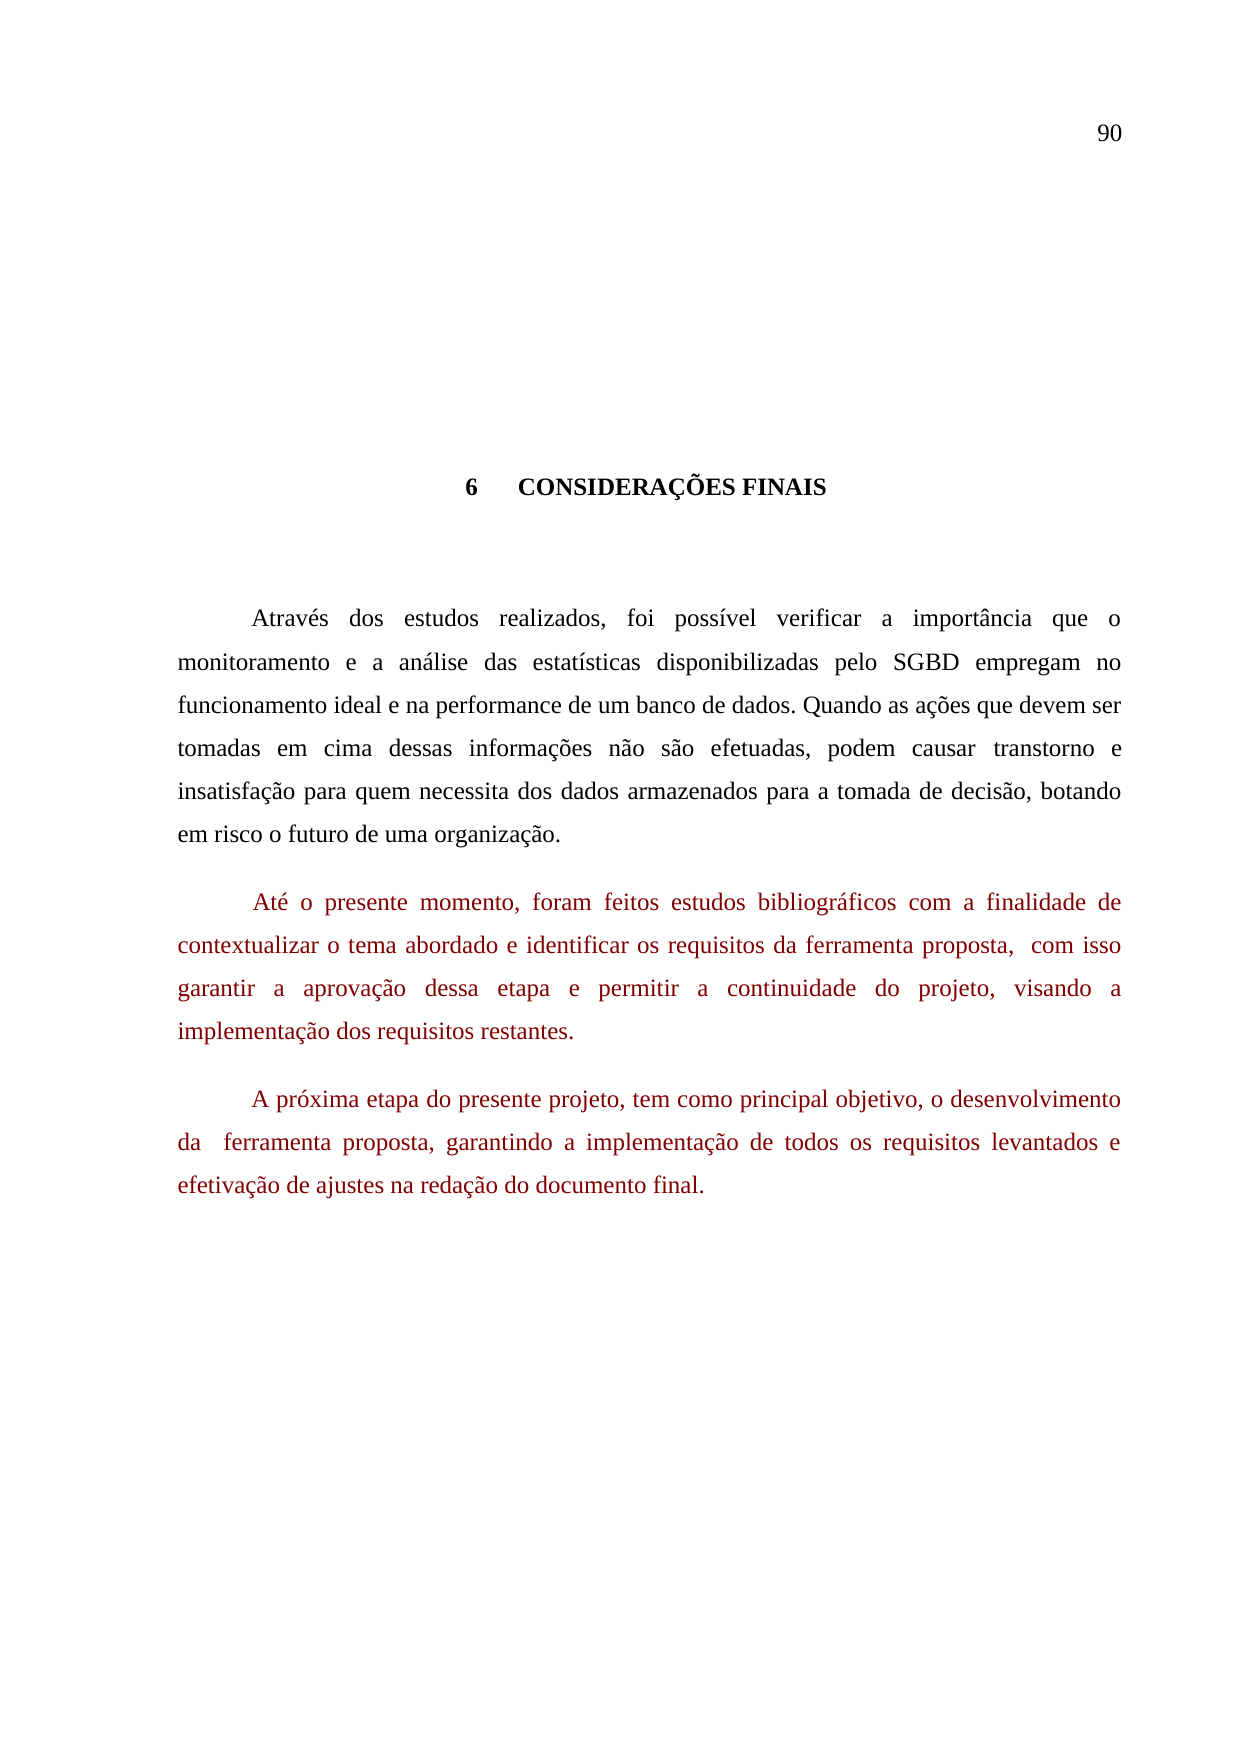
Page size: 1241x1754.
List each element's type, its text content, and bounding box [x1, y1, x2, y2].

text A próxima etapa do presente projeto, tem como principal objetivo, o desenvolvimento da ferramenta proposta, garantindo a implementação de todos os requisitos levantados e efetivação de ajustes na redação do documento final. [177, 1084, 1122, 1199]
text Através dos estudos realizados, foi possível verificar a importância que o monitoramento e a análise das estatísticas disponibilizadas pelo SGBD empregam no funcionamento ideal e na performance de um banco de dados. Quando as ações que devem ser tomadas em cima dessas informações não são efetuadas, podem causar transtorno e insatisfação para quem necessita dos dados armazenados para a tomada de decisão, botando em risco o futuro de uma organização. [177, 603, 1122, 848]
list Considerações FINAIS [170, 472, 1122, 501]
text Até o presente momento, foram feitos estudos bibliográficos com a finalidade de contextualizar o tema abordado e identificar os requisitos da ferramenta proposta, com isso garantir a aprovação dessa etapa e permitir a continuidade do projeto, visando a implementação dos requisitos restantes. [177, 887, 1122, 1045]
